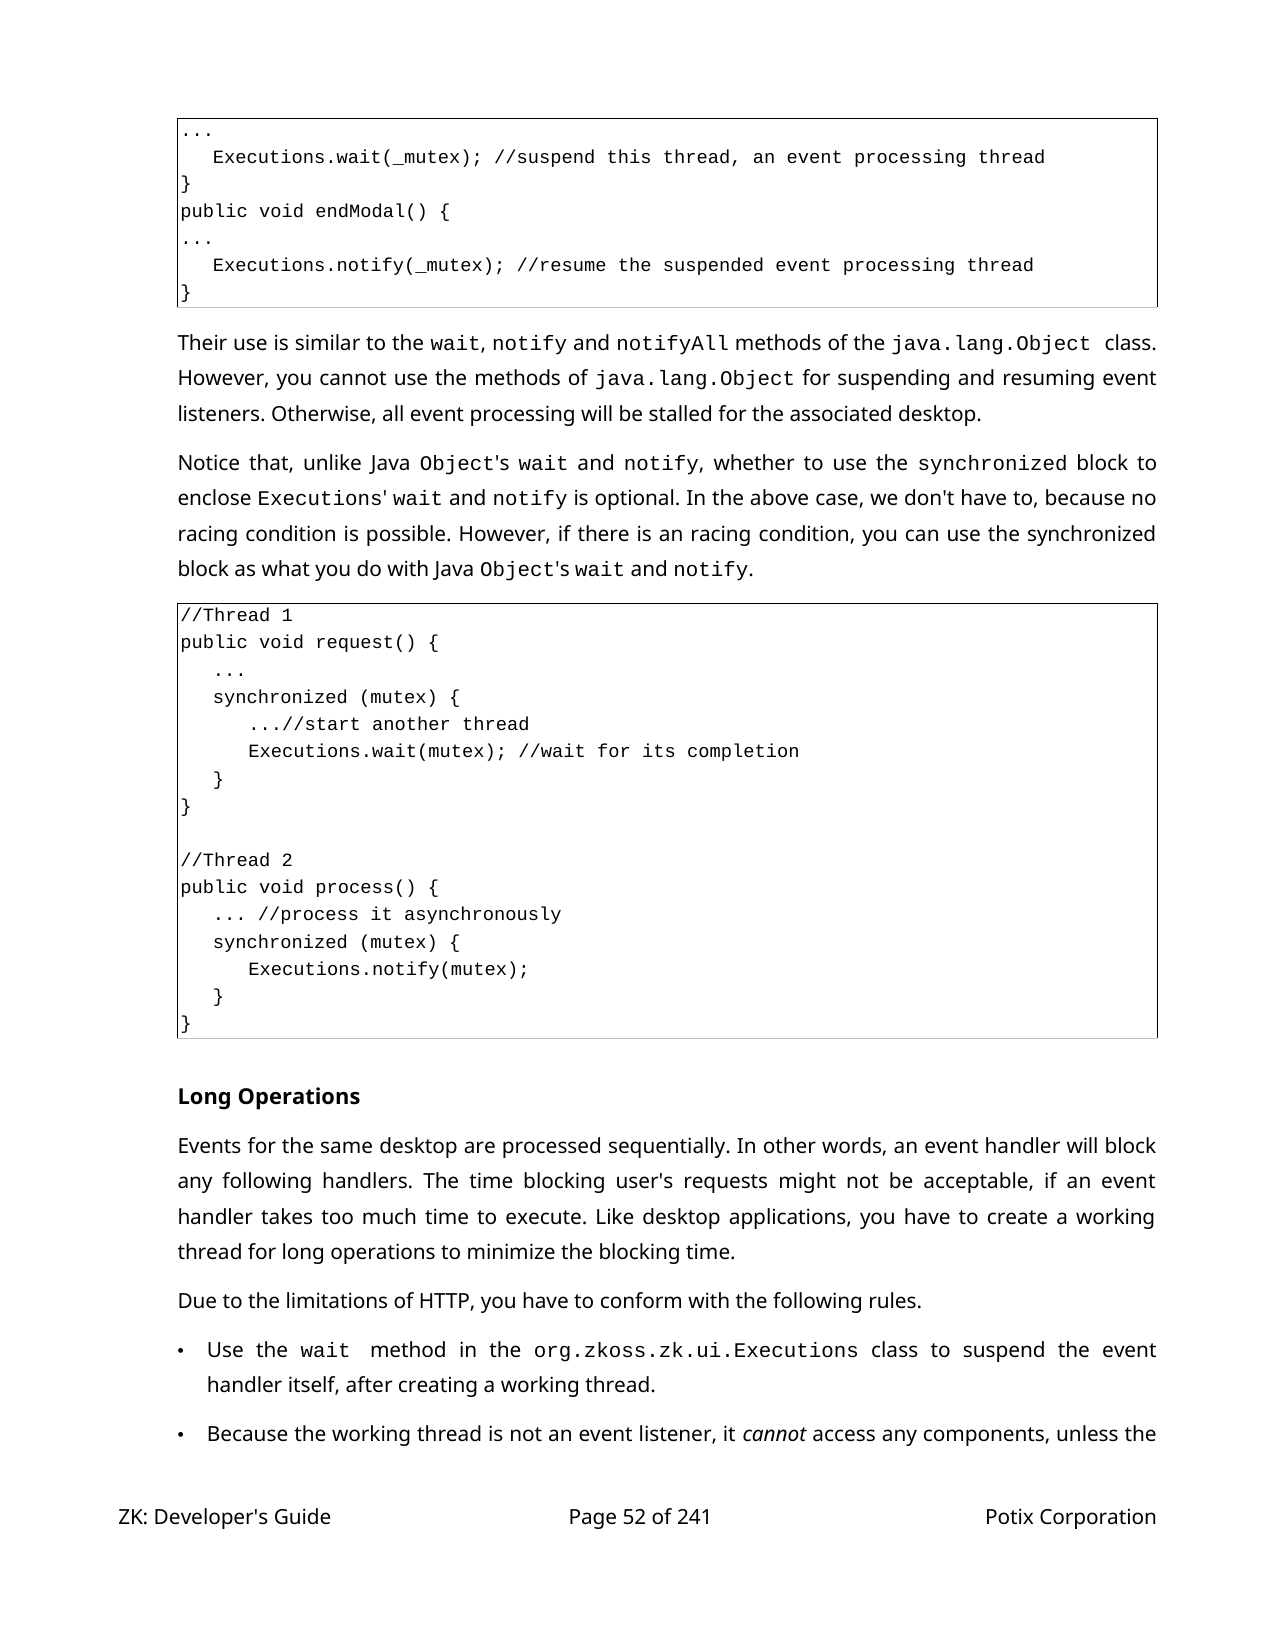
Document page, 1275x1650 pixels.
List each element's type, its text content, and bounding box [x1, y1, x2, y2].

text } [178, 984, 1157, 1008]
text synchronized (mutex) { [178, 685, 1157, 709]
text Due to the limitations of HTTP, you have to conform with the following rules. [177, 1286, 1157, 1314]
text synchronized (mutex) { [178, 929, 1157, 954]
text Executions.notify(mutex); [178, 957, 1157, 981]
text } [178, 1011, 1157, 1038]
text Executions.wait(mutex); //wait for its completion [178, 739, 1157, 763]
text ... Executions.wait(_mutex); //suspend this thread, an event processing thread } [178, 119, 1157, 196]
text } [178, 793, 1157, 818]
text ... //process it asynchronously [178, 902, 1157, 927]
text ... [178, 226, 1157, 250]
text Events for the same desktop are processed sequentially. In other words, an event handler will block any following handlers. The time blocking user's requests might not be acceptable, if an event handler takes too much time to execute. Like desktop applications, you have to create a working thread for long operations to minimize the blocking time. [177, 1131, 1157, 1265]
text //Thread 2 [178, 848, 1157, 872]
text ...//start another thread [178, 712, 1157, 736]
text public void request() { [178, 630, 1157, 655]
text Their use is similar to the wait, notify and notifyAll methods of the java.lang.Object class. However, you cannot use the methods of java.lang.Object for suspending and resuming event listeners. Otherwise, all event processing will be stalled for the associated desktop. [177, 328, 1157, 427]
text } [178, 280, 1157, 307]
text } [178, 766, 1157, 791]
text public void process() { [178, 875, 1157, 899]
text //Thread 1 [178, 604, 1157, 627]
list Because the working thread is not an event listener, it cannot access any components, unless the [177, 1419, 1157, 1447]
list Use the wait method in the org.zkoss.zk.ui.Executions class to suspend the event handler itself, after creating a working thread. [177, 1335, 1157, 1398]
text Executions.notify(_mutex); //resume the suspended event processing thread [178, 253, 1157, 277]
text Notice that, unlike Java Object's wait and notify, whether to use the synchronized block to enclose Executions' wait and notify is optional. In the above case, we don't have to, because no racing condition is possible. However, if there is an racing condition, you can use the synchronized block as what you do with Java Object's wait and notify. [177, 448, 1157, 583]
subtitle Long Operations [177, 1081, 1157, 1111]
text ... [178, 658, 1157, 682]
text public void endModal() { [178, 198, 1157, 223]
